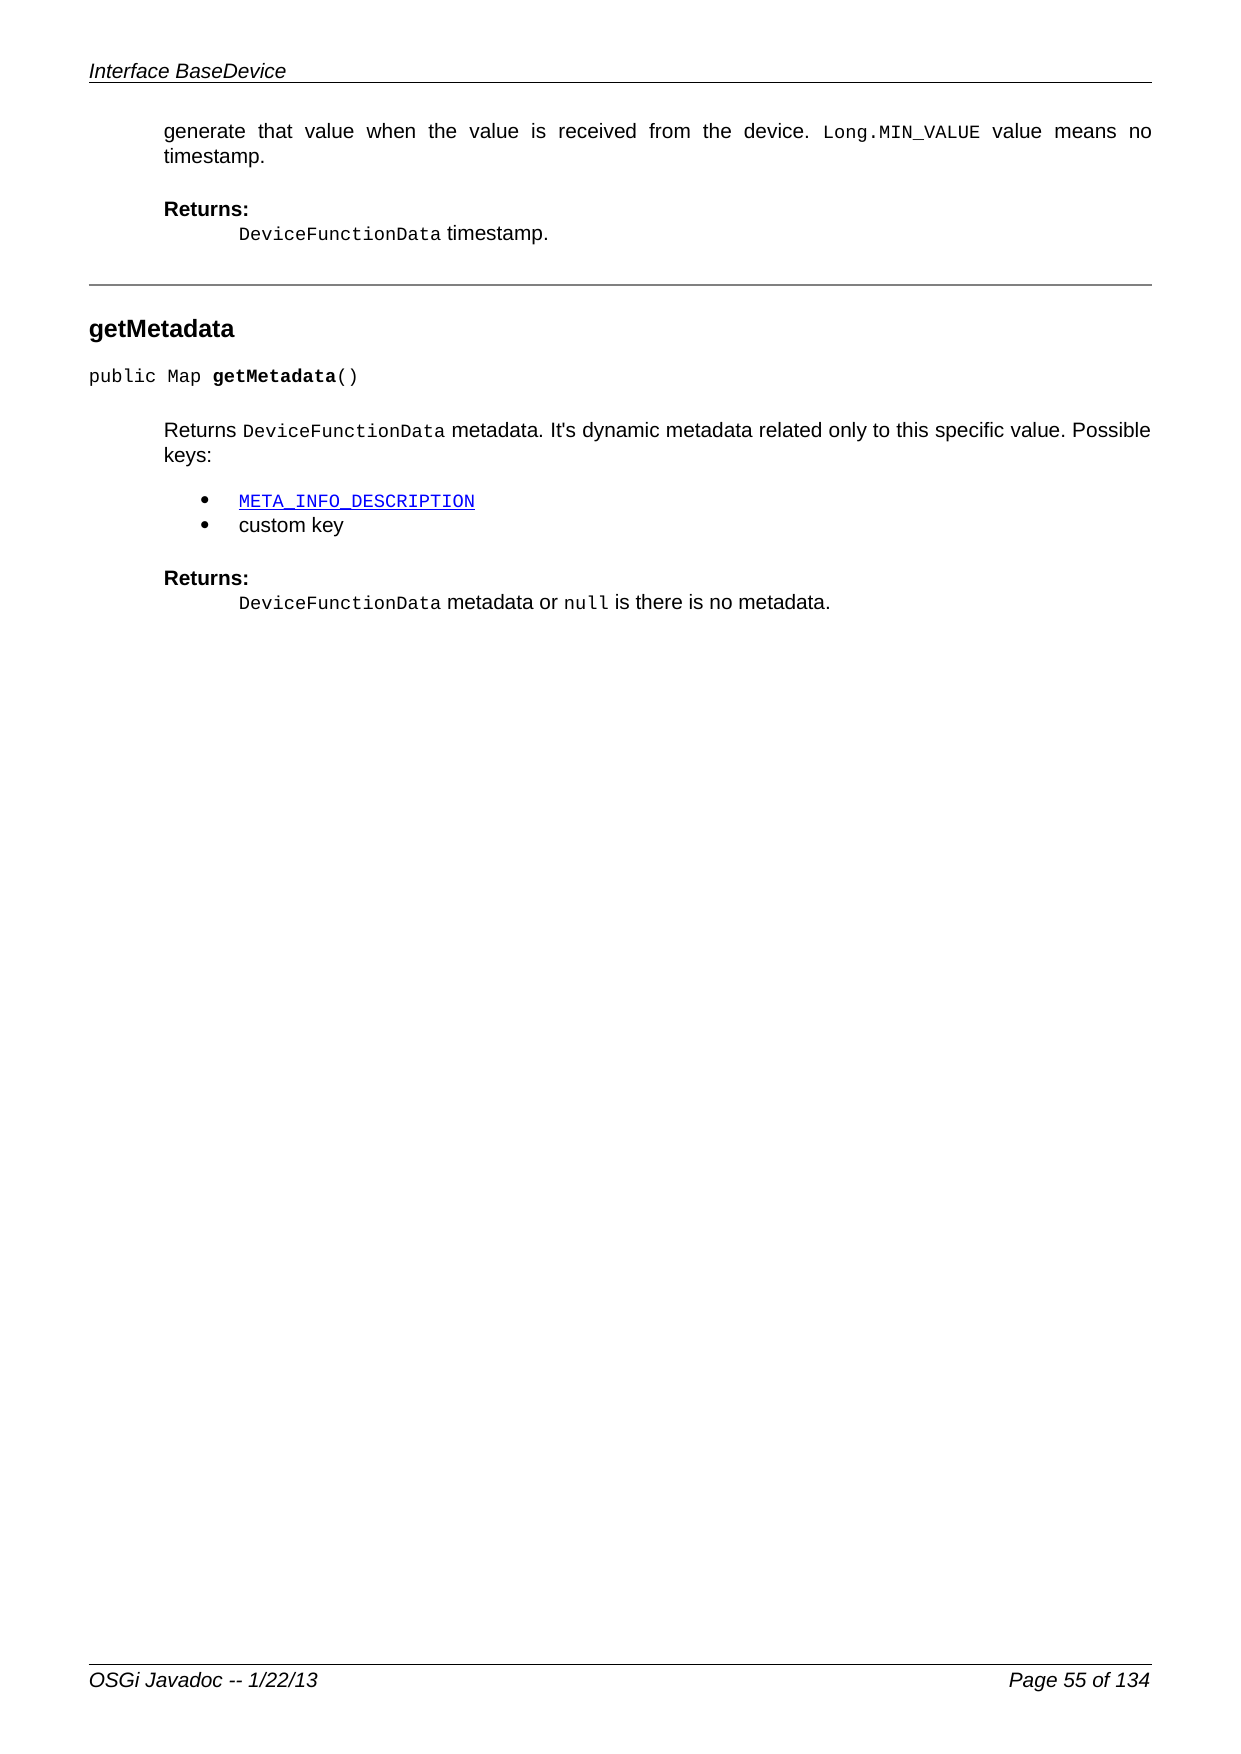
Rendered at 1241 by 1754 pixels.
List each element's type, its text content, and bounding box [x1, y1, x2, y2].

text generate that value when the value is received from the device. Long.MIN_VALUE value means no timestamp. [163, 118, 1152, 168]
list custom key [201, 513, 1152, 537]
text Returns: [163, 566, 1152, 590]
text DeviceFunctionData timestamp. [238, 221, 1152, 246]
text Returns: [163, 197, 1152, 221]
list META_INFO_DESCRIPTION [201, 492, 1152, 513]
text Returns DeviceFunctionData metadata. It's dynamic metadata related only to this specific value. Possible keys: [163, 417, 1152, 467]
text public Map getMetadata() [88, 367, 1152, 388]
subtitle getMetadata [88, 314, 1152, 343]
text DeviceFunctionData metadata or null is there is no metadata. [238, 590, 1152, 615]
